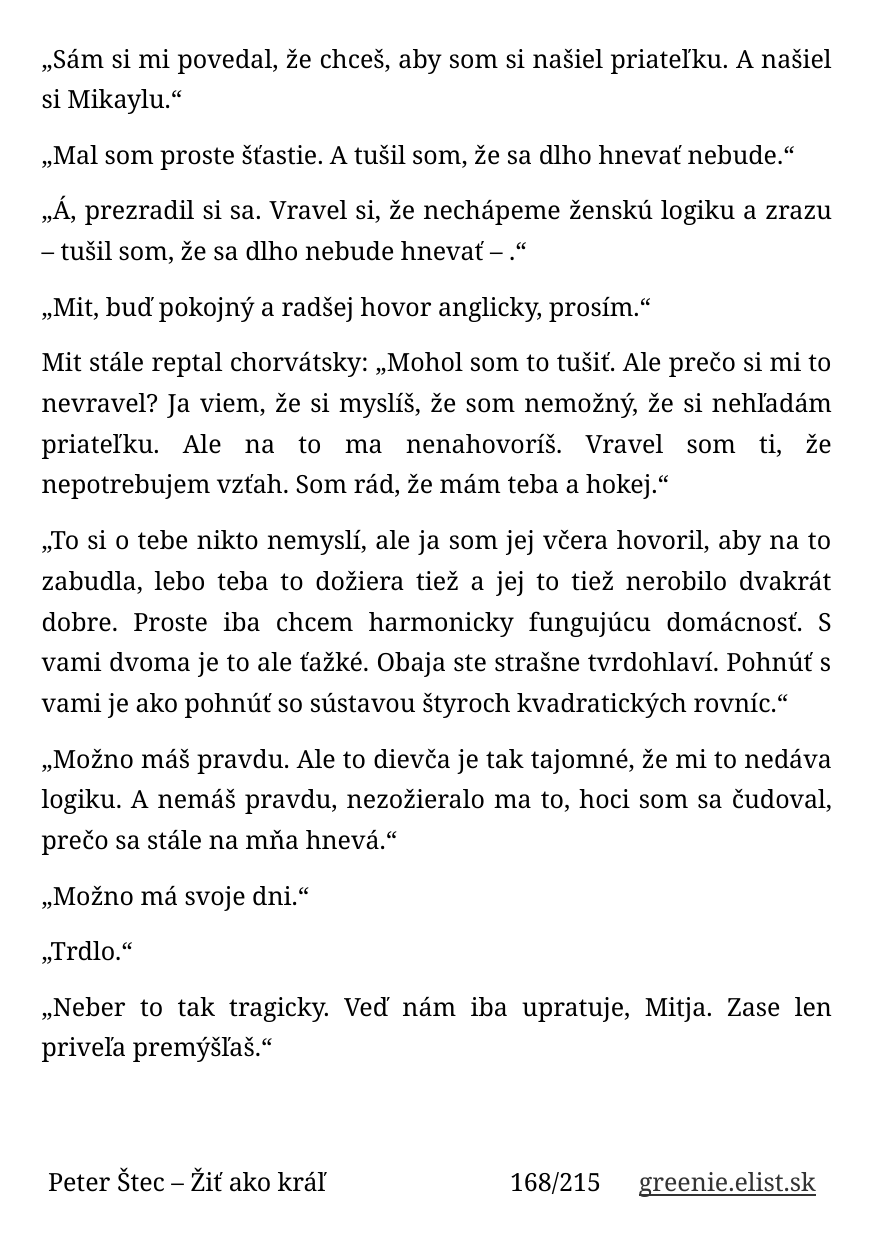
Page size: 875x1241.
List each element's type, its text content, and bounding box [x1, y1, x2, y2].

text Mit stále reptal chorvátsky: „Mohol som to tušiť. Ale prečo si mi to nevravel? Ja viem, že si myslíš, že som nemožný, že si nehľadám priateľku. Ale na to ma nenahovoríš. Vravel som ti, že nepotrebujem vzťah. Som rád, že mám teba a hokej.“ [41, 345, 833, 501]
text „Á, prezradil si sa. Vravel si, že nechápeme ženskú logiku a zrazu – tušil som, že sa dlho nebude hnevať – .“ [41, 193, 833, 268]
text „Mal som proste šťastie. A tušil som, že sa dlho hnevať nebude.“ [41, 138, 833, 172]
text „Možno máš pravdu. Ale to dievča je tak tajomné, že mi to nedáva logiku. A nemáš pravdu, nezožieralo ma to, hoci som sa čudoval, prečo sa stále na mňa hnevá.“ [41, 741, 833, 857]
text „Sám si mi povedal, že chceš, aby som si našiel priateľku. A našiel si Mikaylu.“ [41, 41, 833, 116]
text „Trdlo.“ [41, 934, 833, 968]
text „Neber to tak tragicky. Veď nám iba upratuje, Mitja. Zase len priveľa premýšľaš.“ [41, 989, 833, 1064]
text „To si o tebe nikto nemyslí, ale ja som jej včera hovoril, aby na to zabudla, lebo teba to dožiera tiež a jej to tiež nerobilo dvakrát dobre. Proste iba chcem harmonicky fungujúcu domácnosť. S vami dvoma je to ale ťažké. Obaja ste strašne tvrdohlaví. Pohnúť s vami je ako pohnúť so sústavou štyroch kvadratických rovníc.“ [41, 523, 833, 720]
text „Možno má svoje dni.“ [41, 878, 833, 912]
text „Mit, buď pokojný a radšej hovor anglicky, prosím.“ [41, 289, 833, 323]
